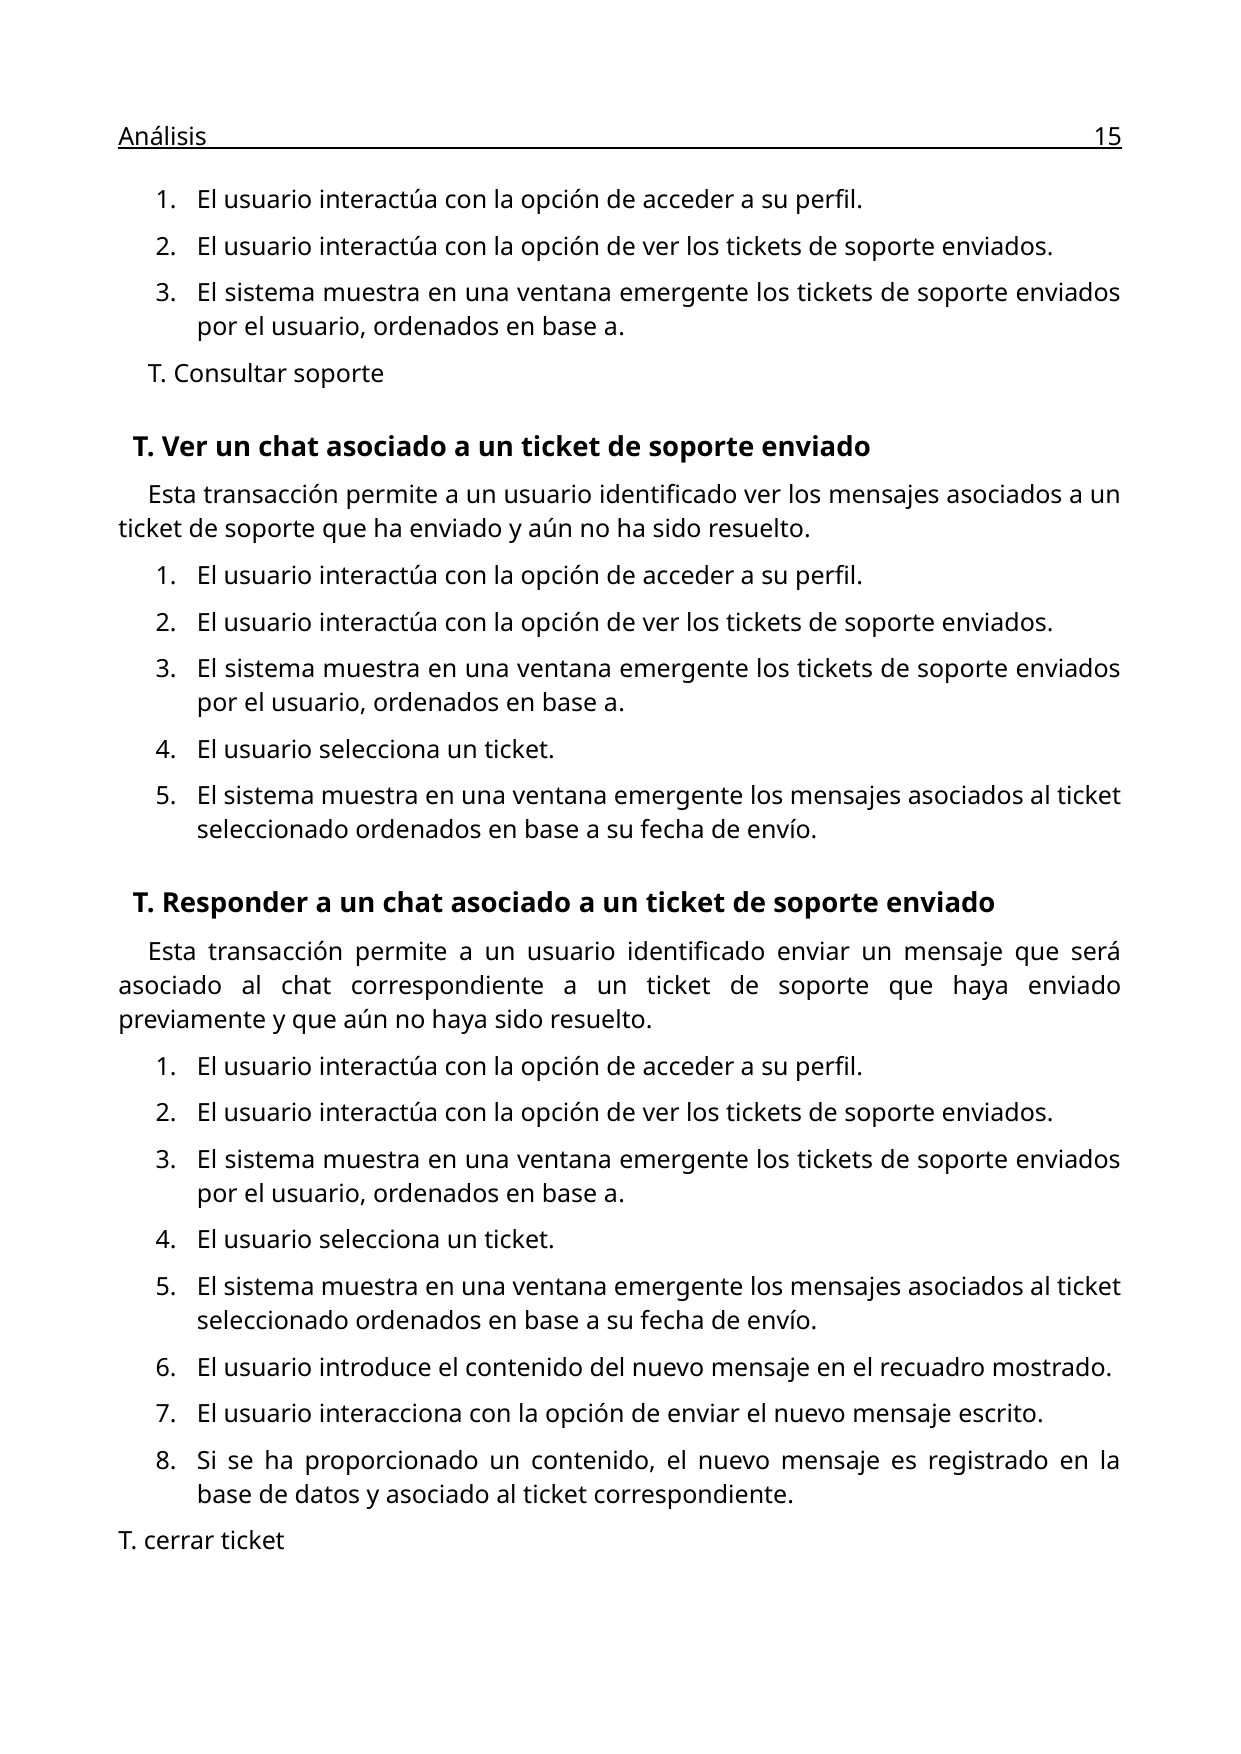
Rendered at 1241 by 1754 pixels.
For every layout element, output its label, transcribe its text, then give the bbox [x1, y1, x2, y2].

list El sistema muestra en una ventana emergente los tickets de soporte enviados por el usuario, ordenados en base a. [155, 275, 1122, 343]
list El usuario introduce el contenido del nuevo mensaje en el recuadro mostrado. [155, 1349, 1122, 1383]
list Si se ha proporcionado un contenido, el nuevo mensaje es registrado en la base de datos y asociado al ticket correspondiente. [155, 1442, 1122, 1510]
list El sistema muestra en una ventana emergente los tickets de soporte enviados por el usuario, ordenados en base a. [155, 651, 1122, 719]
list El sistema muestra en una ventana emergente los mensajes asociados al ticket seleccionado ordenados en base a su fecha de envío. [155, 778, 1122, 846]
text Esta transacción permite a un usuario identificado ver los mensajes asociados a un ticket de soporte que ha enviado y aún no ha sido resuelto. [118, 477, 1122, 545]
text Esta transacción permite a un usuario identificado enviar un mensaje que será asociado al chat correspondiente a un ticket de soporte que haya enviado previamente y que aún no haya sido resuelto. [118, 933, 1122, 1036]
list El usuario interactúa con la opción de ver los tickets de soporte enviados. [155, 1095, 1122, 1129]
text T. Consultar soporte [118, 355, 1122, 389]
list El usuario interactúa con la opción de ver los tickets de soporte enviados. [155, 228, 1122, 262]
subtitle T. Ver un chat asociado a un ticket de soporte enviado [118, 427, 1122, 464]
subtitle T. Responder a un chat asociado a un ticket de soporte enviado [118, 883, 1122, 921]
list T. cerrar ticket [118, 1523, 1122, 1557]
list El usuario selecciona un ticket. [155, 731, 1122, 765]
list El usuario interactúa con la opción de acceder a su perfil. [155, 558, 1122, 592]
list El usuario interactúa con la opción de ver los tickets de soporte enviados. [155, 604, 1122, 638]
list El sistema muestra en una ventana emergente los mensajes asociados al ticket seleccionado ordenados en base a su fecha de envío. [155, 1268, 1122, 1337]
list El usuario selecciona un ticket. [155, 1222, 1122, 1256]
list El sistema muestra en una ventana emergente los tickets de soporte enviados por el usuario, ordenados en base a. [155, 1141, 1122, 1209]
list El usuario interactúa con la opción de acceder a su perfil. [155, 182, 1122, 216]
list El usuario interactúa con la opción de acceder a su perfil. [155, 1048, 1122, 1082]
list El usuario interacciona con la opción de enviar el nuevo mensaje escrito. [155, 1396, 1122, 1430]
